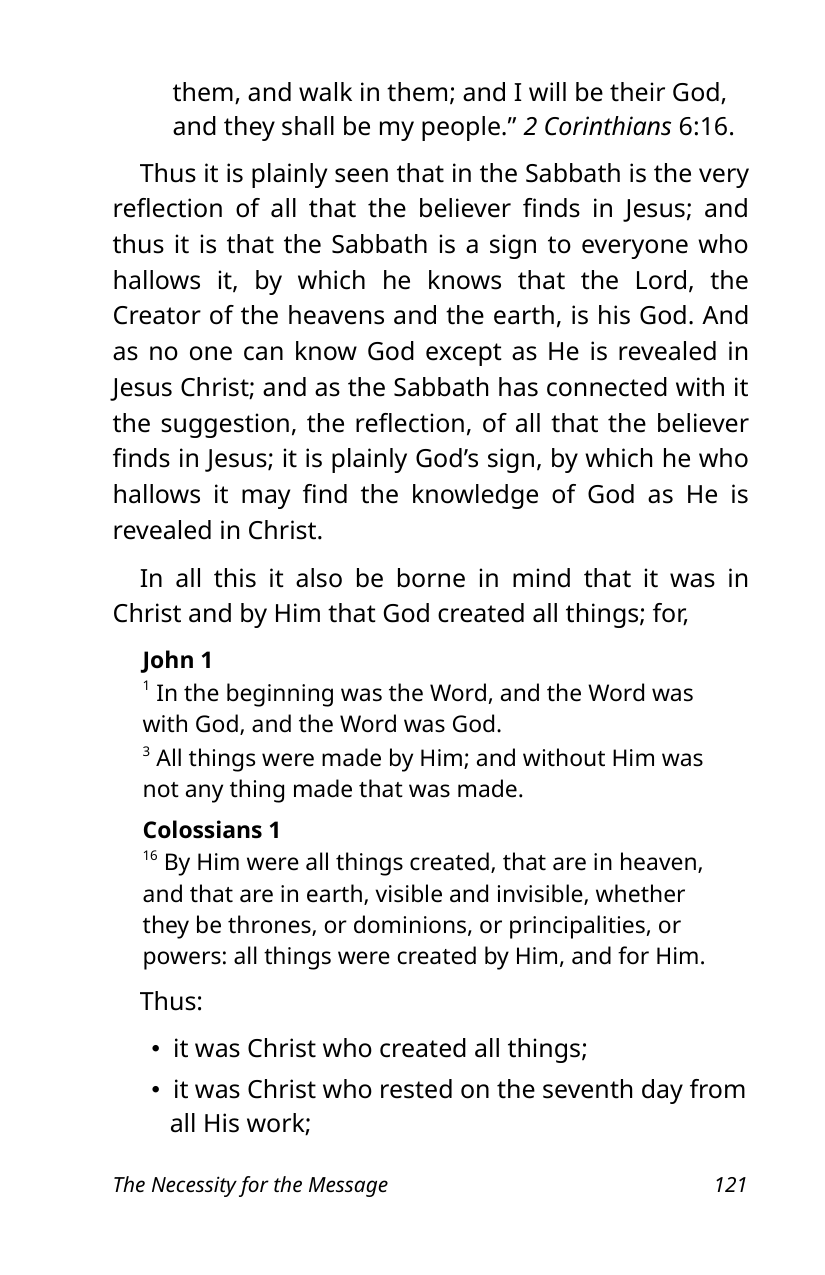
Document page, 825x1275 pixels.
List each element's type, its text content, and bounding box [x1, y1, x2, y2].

text 1 In the beginning was the Word, and the Word was with God, and the Word was God. [142, 677, 720, 739]
text Thus it is plainly seen that in the Sabbath is the very reflection of all that the believer finds in Jesus; and thus it is that the Sabbath is a sign to everyone who hallows it, by which he knows that the Lord, the Creator of the heavens and the earth, is his God. And as no one can know God except as He is revealed in Jesus Christ; and as the Sabbath has connected with it the suggestion, the reflection, of all that the believer finds in Jesus; it is plainly God’s sign, by which he who hallows it may find the knowledge of God as He is revealed in Christ. [112, 155, 750, 547]
list them, and walk in them; and I will be their God, and they shall be my people.” 2 Corinthians 6:16. [150, 75, 750, 143]
text 16 By Him were all things created, that are in heaven, and that are in earth, visible and invisible, whether they be thrones, or dominions, or principalities, or powers: all things were created by Him, and for Him. [142, 846, 720, 971]
text John 1 [142, 644, 750, 675]
list it was Christ who rested on the seventh day from all His work; [151, 1071, 750, 1139]
text Thus: [112, 983, 750, 1017]
text In all this it also be borne in mind that it was in Christ and by Him that God created all things; for, [112, 560, 750, 630]
list it was Christ who created all things; [151, 1031, 750, 1065]
text 3 All things were made by Him; and without Him was not any thing made that was made. [142, 742, 720, 804]
text Colossians 1 [142, 814, 750, 845]
